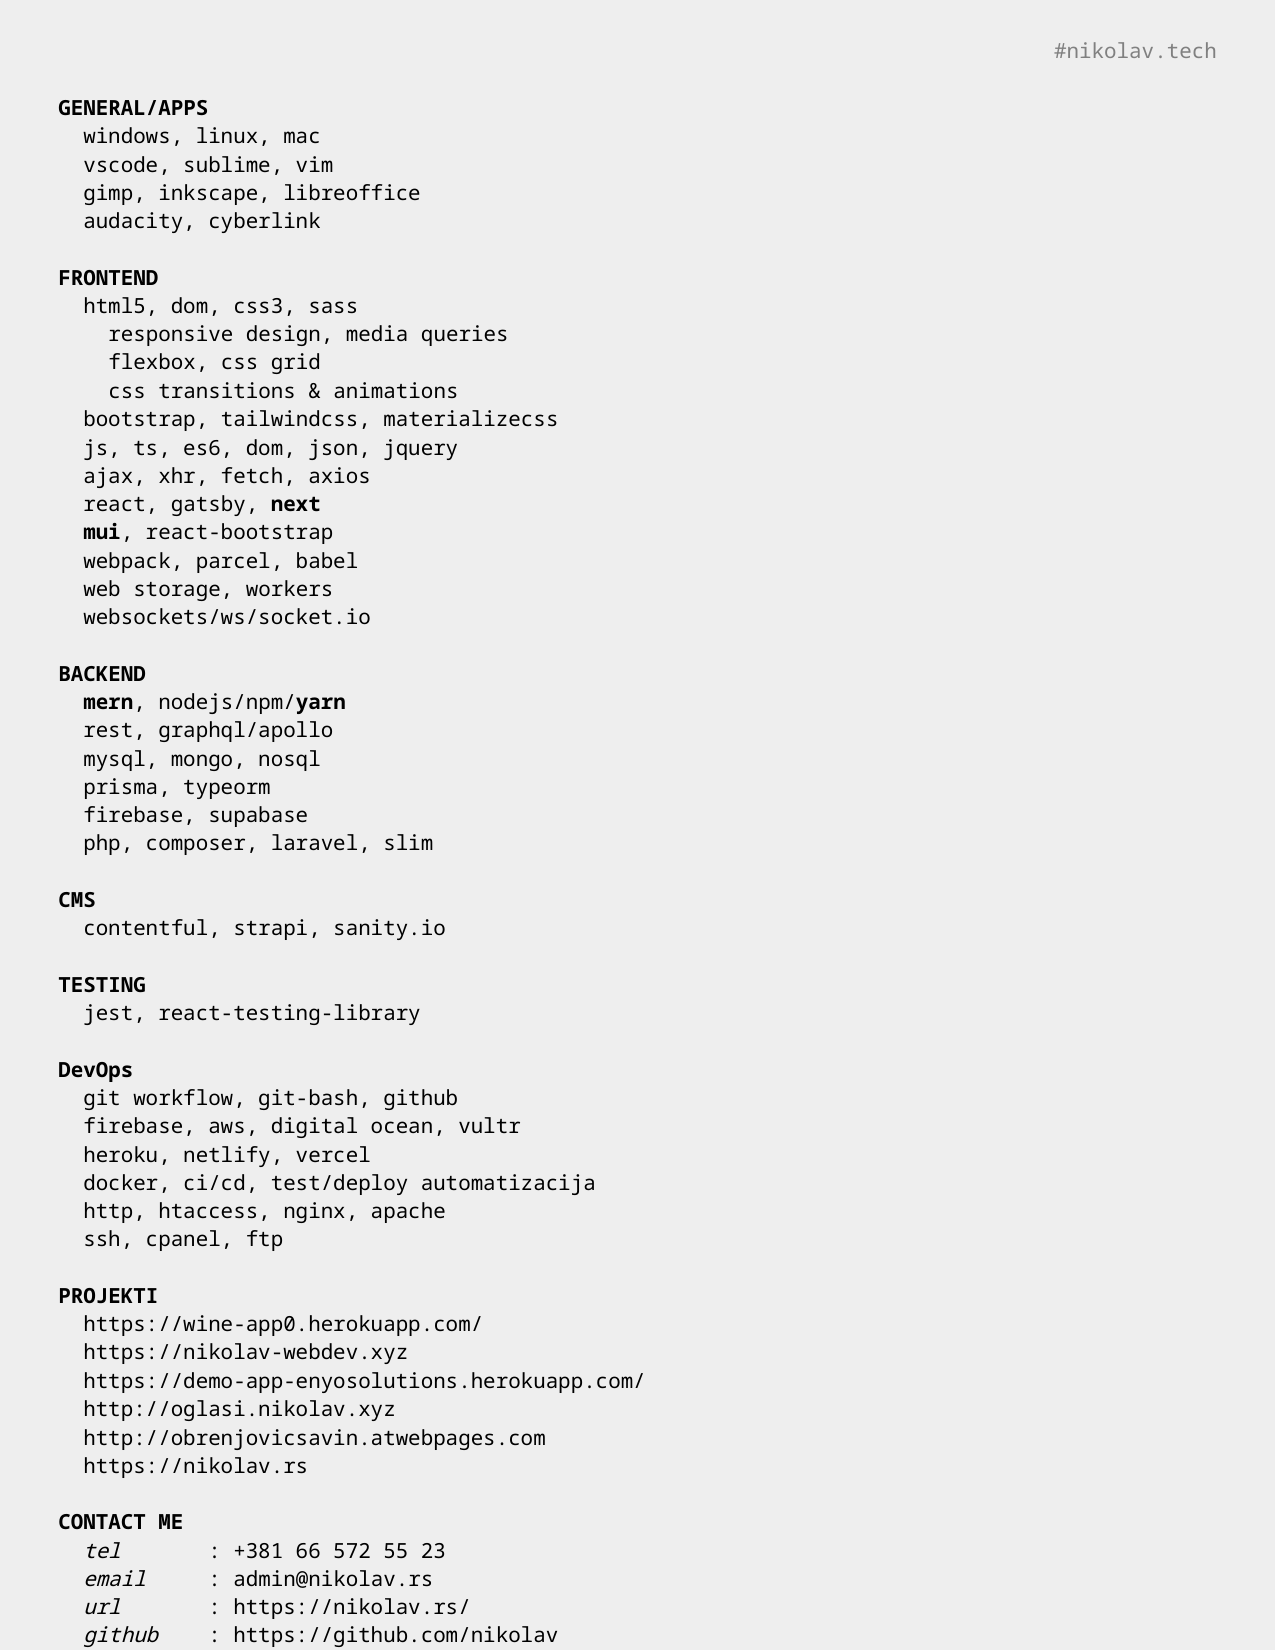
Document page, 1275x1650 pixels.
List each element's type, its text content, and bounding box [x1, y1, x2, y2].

text_box #nikolav.tech GENERAL/APPS windows, linux, mac vscode, sublime, vim gimp, inkscape, libreoffice audacity, cyberlink FRONTEND html5, dom, css3, sass responsive design, media queries flexbox, css grid css transitions & animations bootstrap, tailwindcss, materializecss js, ts, es6, dom, json, jquery ajax, xhr, fetch, axios react, gatsby, next mui, react-bootstrap webpack, parcel, babel web storage, workers websockets/ws/socket.io BACKEND mern, nodejs/npm/yarn rest, graphql/apollo mysql, mongo, nosql prisma, typeorm firebase, supabase php, composer, laravel, slim CMS contentful, strapi, sanity.io TESTING jest, react-testing-library DevOps git workflow, git-bash, github firebase, aws, digital ocean, vultr heroku, netlify, vercel docker, ci/cd, test/deploy automatizacija http, htaccess, nginx, apache ssh, cpanel, ftp PROJEKTI https://wine-app0.herokuapp.com/ https://nikolav-webdev.xyz https://demo-app-enyosolutions.herokuapp.com/ http://oglasi.nikolav.xyz http://obrenjovicsavin.atwebpages.com https://nikolav.rs CONTACT ME tel : +381 66 572 55 23 email : admin@nikolav.rs url : https://nikolav.rs/ github : https://github.com/nikolav facebook : https://www.facebook.com/nikolav.me instagram : https://www.instagram.com/nikolav.rs/ youtube : https://www.youtube.com/channel/UCXtm7byraXXFkYtfrWHJHSA/ [43, 29, 1232, 1621]
